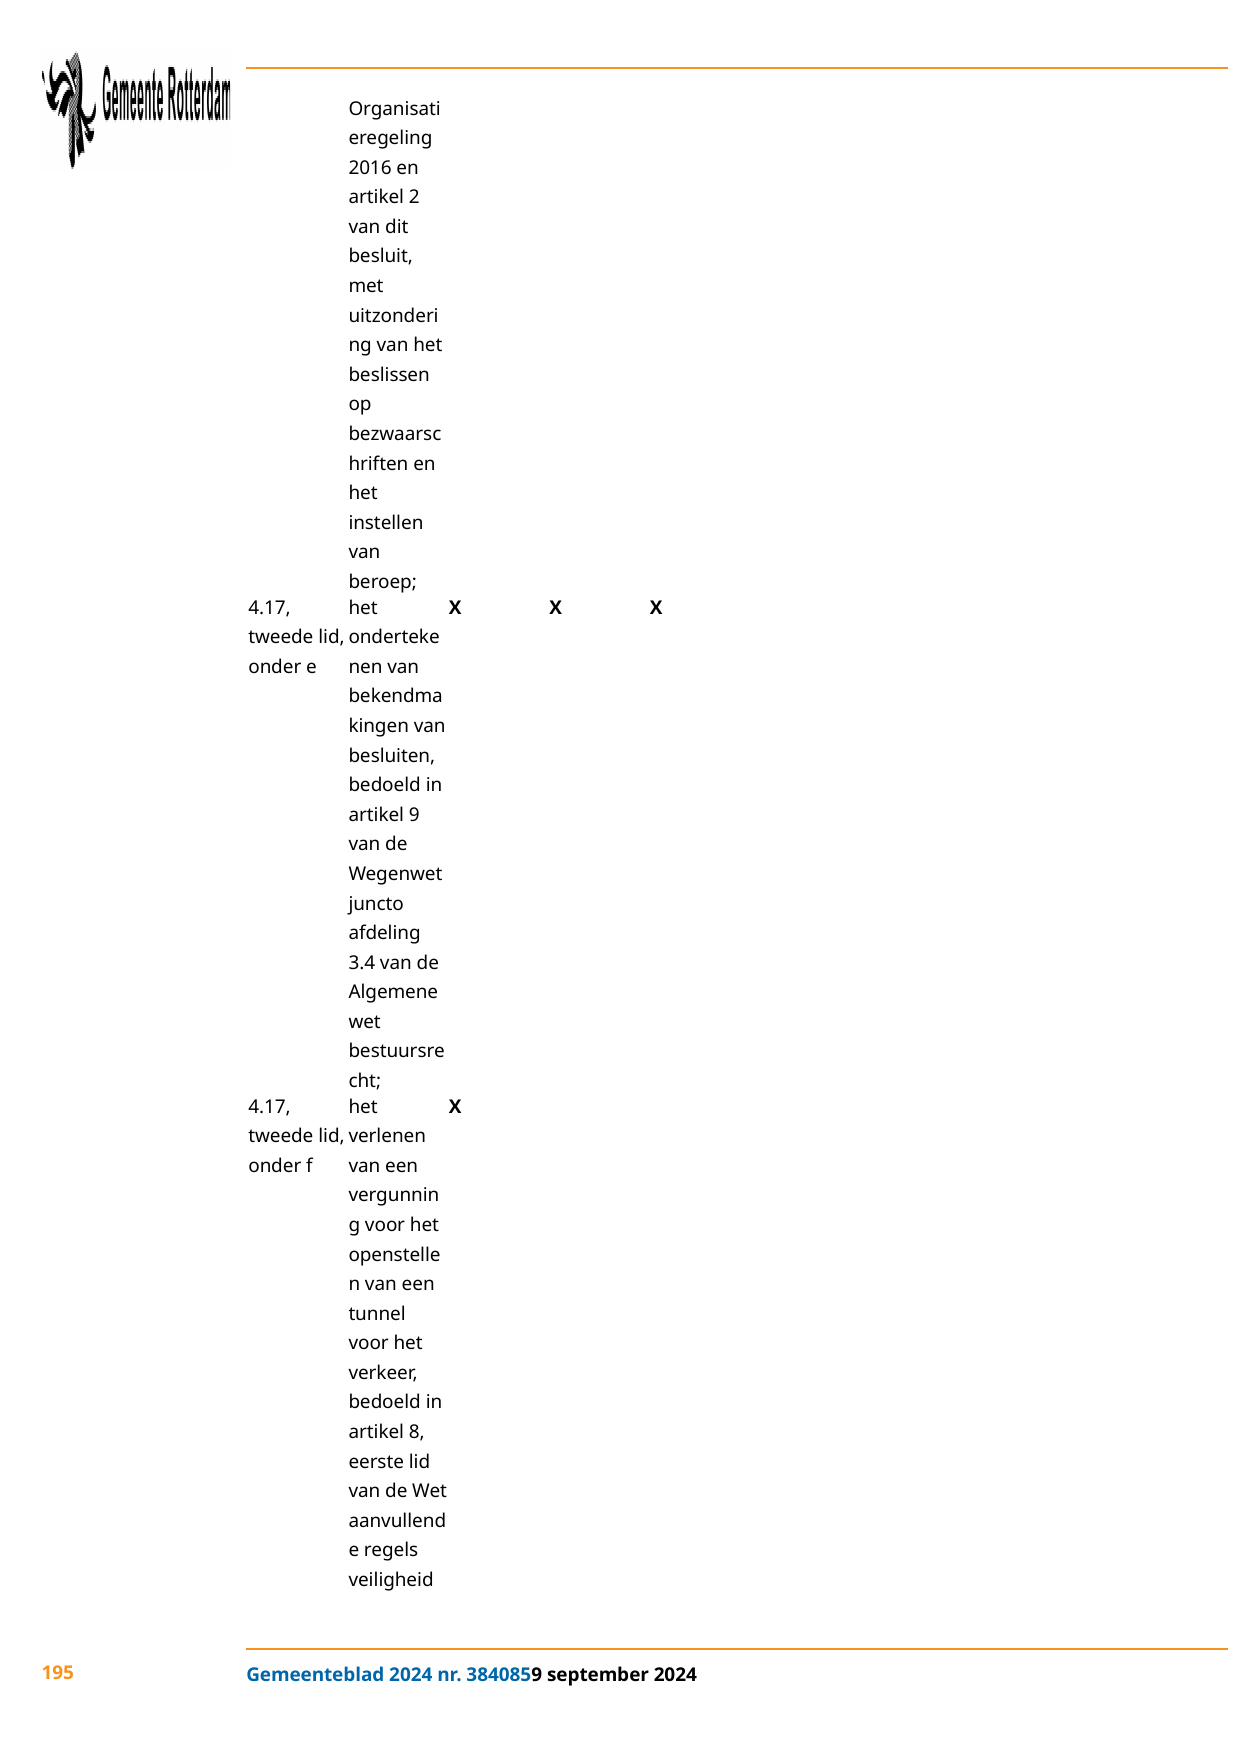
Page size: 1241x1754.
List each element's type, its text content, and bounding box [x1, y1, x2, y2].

table_cell [750, 1093, 850, 1592]
table_cell X [449, 1093, 549, 1592]
table_cell [951, 1093, 1051, 1592]
table_cell X [449, 594, 549, 1093]
table_cell [850, 1093, 951, 1592]
picture [41, 47, 231, 172]
table_cell [1051, 594, 1152, 1093]
table_cell [650, 95, 750, 594]
table_cell [951, 594, 1051, 1093]
table_cell [750, 95, 850, 594]
table_cell X [549, 594, 649, 1093]
table_cell [549, 95, 649, 594]
table_cell het ondertekenen van bekendmakingen van besluiten, bedoeld in artikel 9 van de Wegenwet juncto afdeling 3.4 van de Algemene wet bestuursrecht; [348, 594, 449, 1093]
table_cell [1051, 95, 1152, 594]
table_cell het verlenen van een vergunning voor het openstellen van een tunnel voor het verkeer, bedoeld in artikel 8, eerste lid van de Wet aanvullende regels veiligheid [348, 1093, 449, 1592]
table_cell 4.17, tweede lid, onder f [248, 1093, 348, 1592]
table_cell [650, 1093, 750, 1592]
table_cell [449, 95, 549, 594]
table_cell [951, 95, 1051, 594]
table_cell [750, 594, 850, 1093]
table_cell [1051, 1093, 1152, 1592]
table_cell 4.17, tweede lid, onder e [248, 594, 348, 1093]
table_cell [248, 95, 348, 594]
table_cell [850, 594, 951, 1093]
table_cell X [650, 594, 750, 1093]
table_cell Organisatieregeling 2016 en artikel 2 van dit besluit, met uitzondering van het beslissen op bezwaarschriften en het instellen van beroep; [348, 95, 449, 594]
table_cell [549, 1093, 649, 1592]
table_cell [850, 95, 951, 594]
